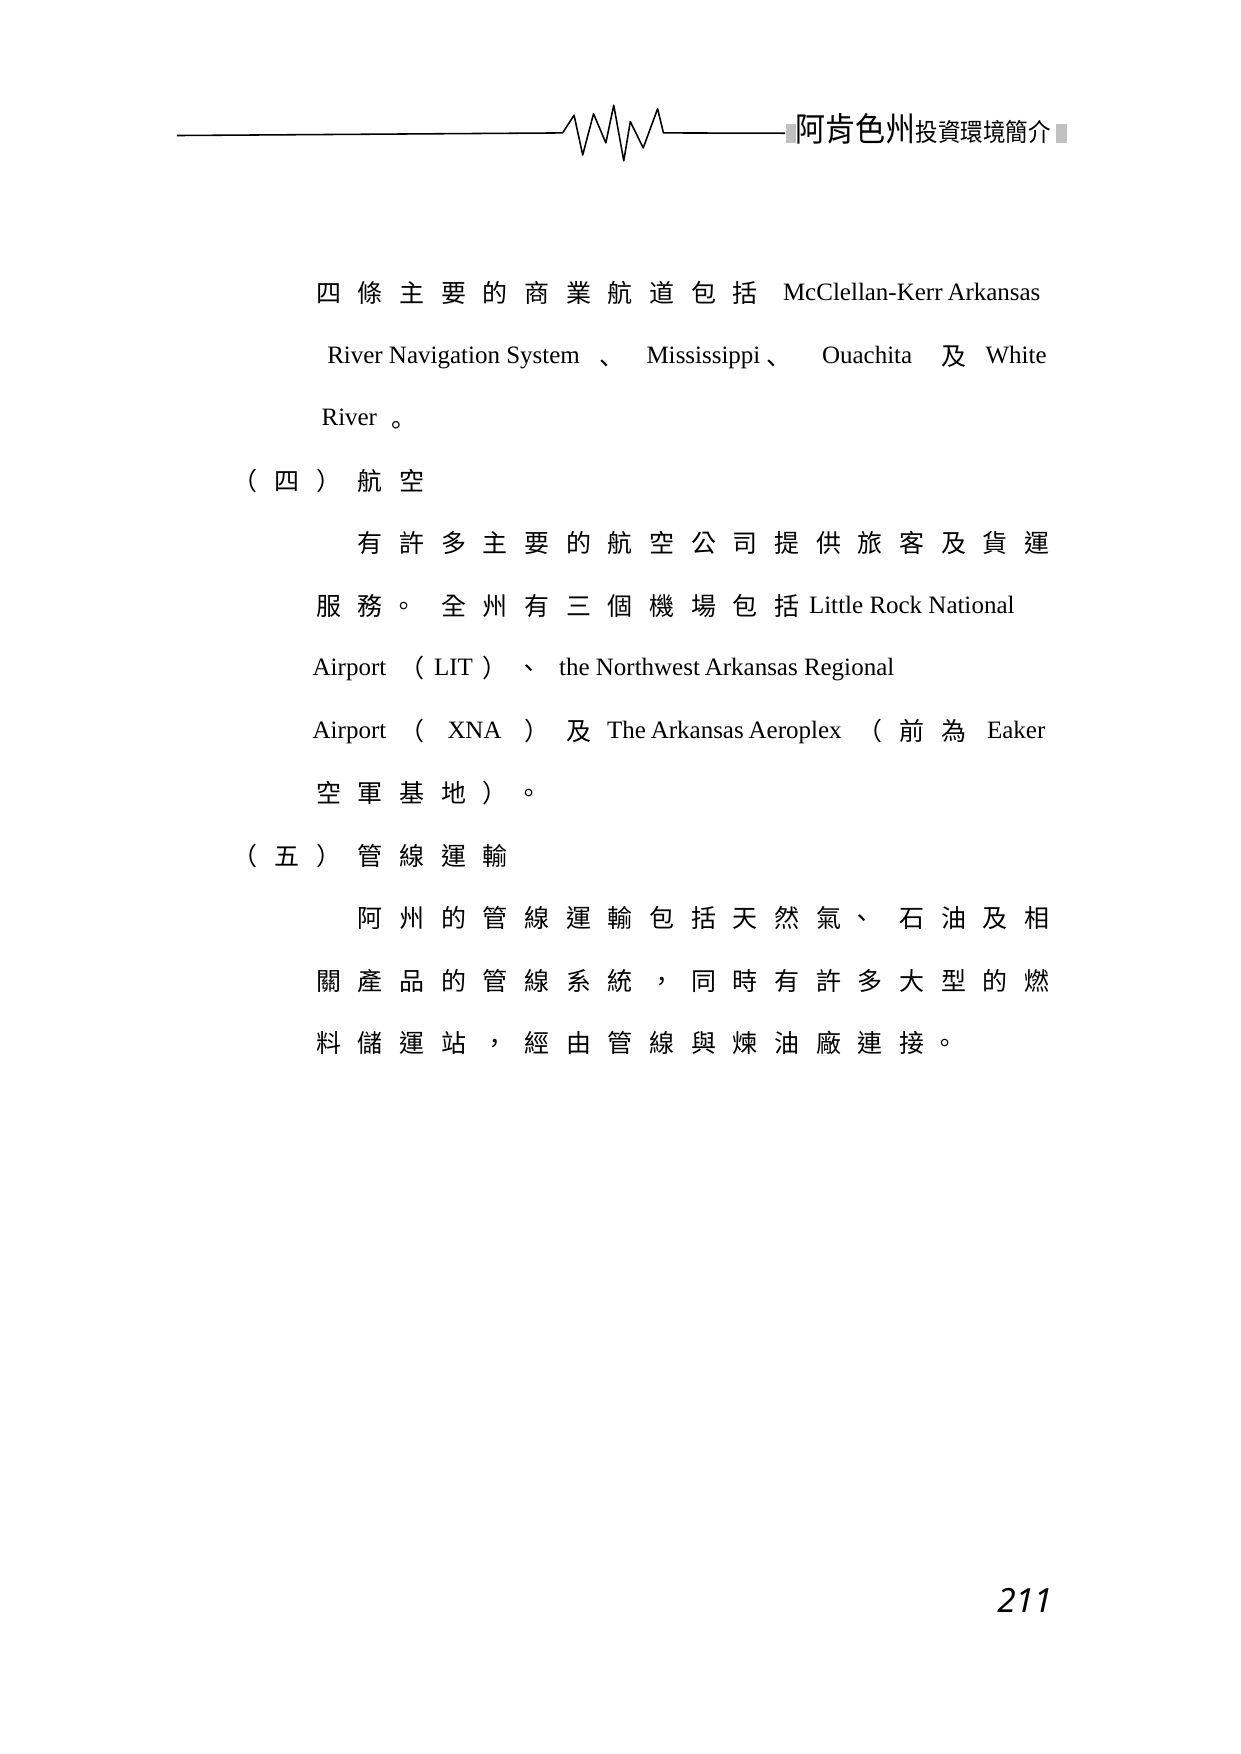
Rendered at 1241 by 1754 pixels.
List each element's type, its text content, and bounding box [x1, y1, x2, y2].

text 阿州的管線運輸包括天然氣、石油及相關產品的管線系統，同時有許多大型的燃料儲運站，經由管線與煉油廠連接。 [281, 875, 1058, 1063]
text （五）管線運輸 [207, 813, 1058, 875]
text （四）航空 [207, 438, 1058, 500]
text 四條主要的商業航道包括McClellan-Kerr Arkansas River Navigation System、Mississippi、Ouachita 及White River。 [281, 250, 1058, 438]
text 有許多主要的航空公司提供旅客及貨運服務。全州有三個機場包括Little Rock National Airport（LIT）、the Northwest Arkansas Regional Airport（XNA）及The Arkansas Aeroplex（前為Eaker空軍基地）。 [281, 500, 1058, 813]
